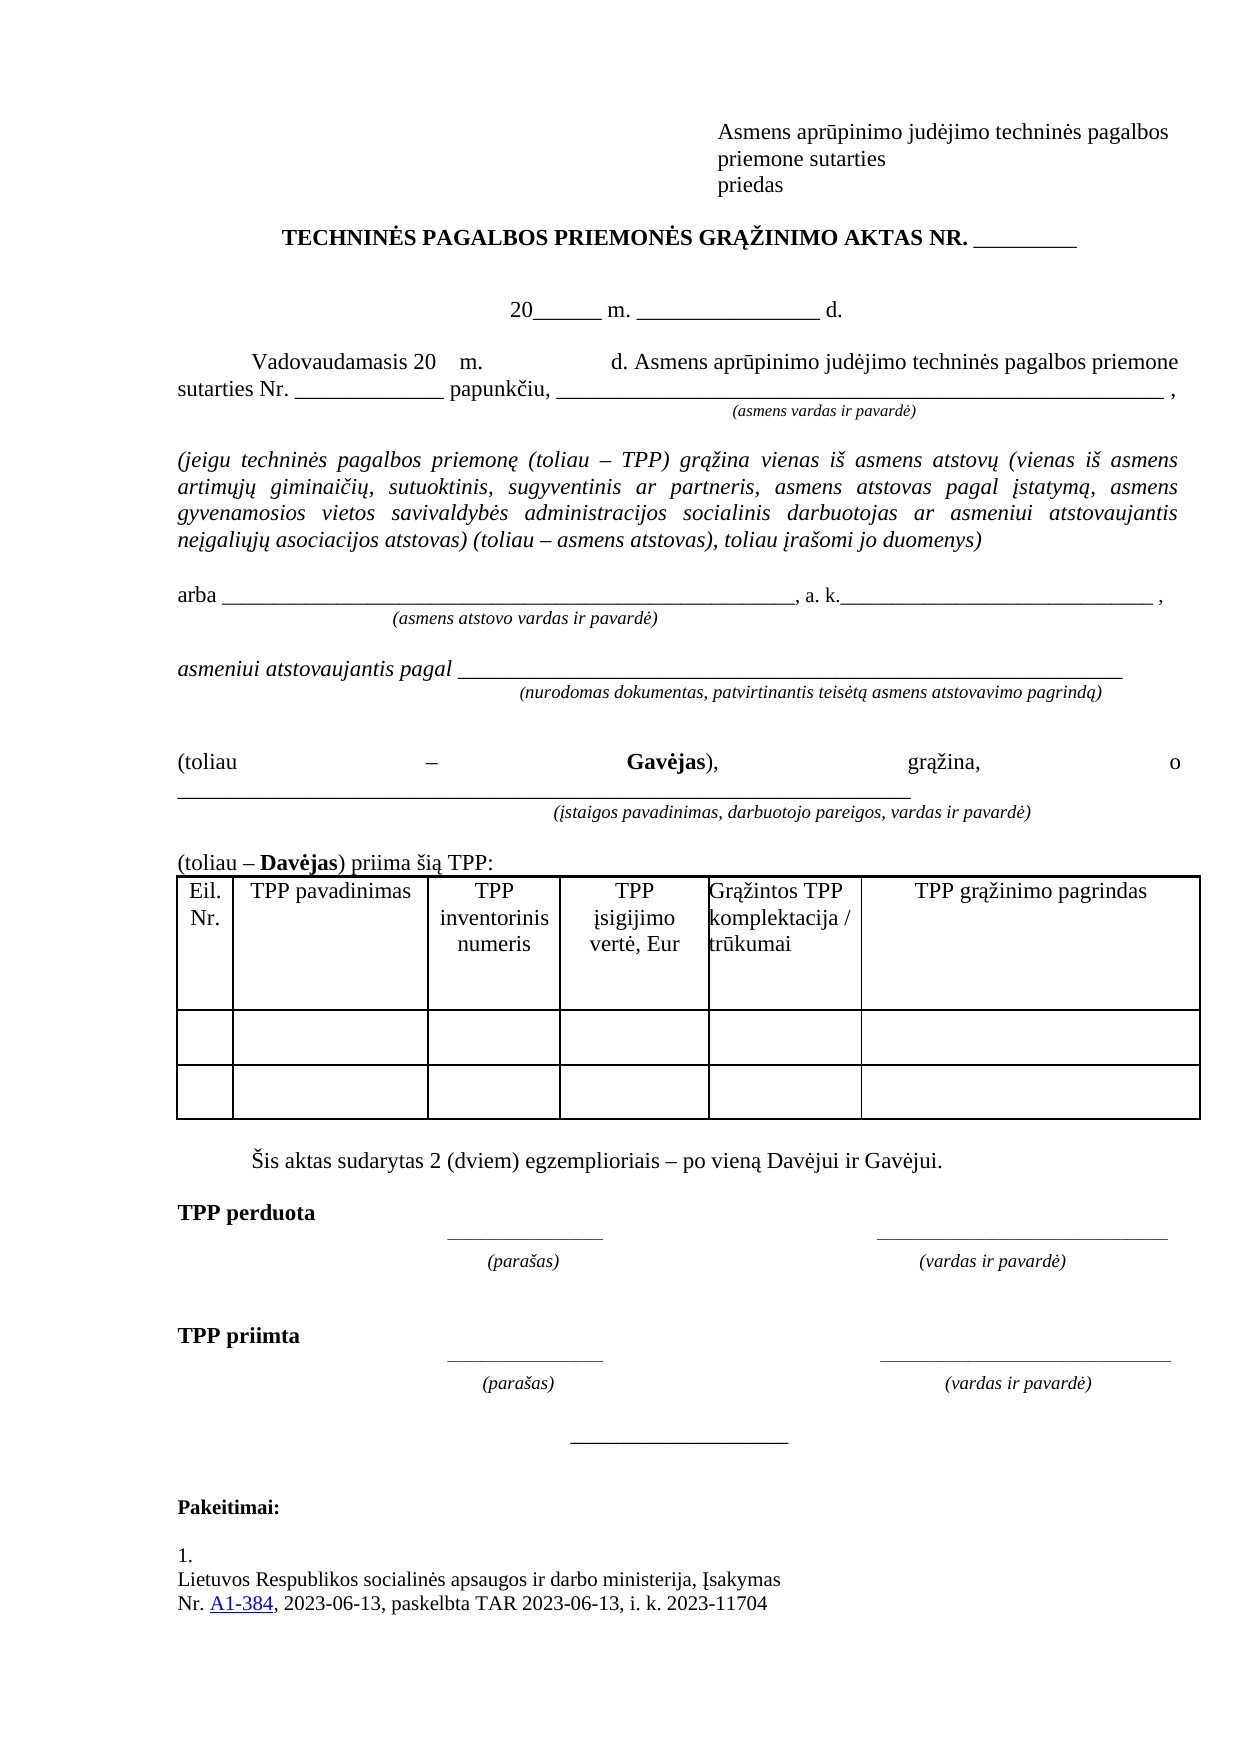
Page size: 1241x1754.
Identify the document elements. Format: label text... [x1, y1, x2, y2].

table_header Eil. Nr. [178, 878, 232, 1009]
text TPP perduota [177, 1199, 1181, 1226]
table_header TPP grąžinimo pagrindas [862, 878, 1199, 1009]
text _______________________ ___________________________________________ [447, 1226, 1181, 1250]
table_cell [429, 1066, 559, 1118]
table_header TPP pavadinimas [234, 878, 427, 1009]
text Asmens aprūpinimo judėjimo techninės pagalbos priemone sutarties [717, 118, 1184, 171]
text _______________________ ___________________________________________ [447, 1348, 1181, 1372]
table_cell [862, 1066, 1199, 1118]
text priedas [717, 171, 1184, 197]
text arba _______________________________________________________, a. k.______________________________ , [177, 581, 1181, 607]
text (įstaigos pavadinimas, darbuotojo pareigos, vardas ir pavardė) [177, 801, 1181, 823]
text Nr. A1-384, 2023-06-13, paskelbta TAR 2023-06-13, i. k. 2023-11704 [177, 1591, 1181, 1615]
text (toliau – Davėjas) priima šią TPP: [177, 849, 1181, 875]
table_cell [234, 1066, 427, 1118]
table_cell [234, 1011, 427, 1064]
text (parašas) (vardas ir pavardė) [307, 1372, 1181, 1394]
table_cell [429, 1011, 559, 1064]
text 20______ m. ________________ d. [177, 296, 1181, 322]
table_cell [561, 1066, 708, 1118]
table_header TPP įsigijimo vertė, Eur [561, 878, 708, 1009]
text (jeigu techninės pagalbos priemonę (toliau – TPP) grąžina vienas iš asmens atstovų (vienas iš asmens artimųjų giminaičių, sutuoktinis, sugyventinis ar partneris, asmens atstovas pagal įstatymą, asmens gyvenamosios vietos savivaldybės administracijos socialinis darbuotojas ar asmeniui atstovaujantis neįgaliųjų asociacijos atstovas) (toliau – asmens atstovas), toliau įrašomi jo duomenys) [177, 447, 1181, 552]
text Lietuvos Respublikos socialinės apsaugos ir darbo ministerija, Įsakymas [177, 1567, 1181, 1591]
text Pakeitimai: [177, 1494, 1181, 1519]
text ___________________ [177, 1420, 1181, 1446]
text (asmens vardas ir pavardė) [582, 401, 1181, 420]
table_cell [710, 1066, 861, 1118]
text 1. [177, 1543, 1181, 1567]
table_cell [561, 1011, 708, 1064]
table_header Grąžintos TPP komplektacija / trūkumai [710, 878, 861, 1009]
text Vadovaudamasis 20 m. d. Asmens aprūpinimo judėjimo techninės pagalbos priemone sutarties Nr. _____________ papunkčiu, _____________________________________________________ ‚ [177, 348, 1181, 401]
table_cell [178, 1066, 232, 1118]
text (asmens atstovo vardas ir pavardė) [177, 607, 1181, 629]
table_header TPP inventorinis numeris [429, 878, 559, 1009]
text (nurodomas dokumentas, patvirtinantis teisėtą asmens atstovavimo pagrindą) [312, 681, 1181, 703]
table_cell [862, 1011, 1199, 1064]
table_cell [178, 1011, 232, 1064]
text TPP priimta [177, 1322, 1181, 1348]
text (parašas) (vardas ir pavardė) [487, 1250, 1181, 1271]
text asmeniui atstovaujantis pagal __________________________________________________________ [177, 655, 1181, 681]
text Šis aktas sudarytas 2 (dviem) egzemplioriais – po vieną Davėjui ir Gavėjui. [177, 1147, 1181, 1173]
table_cell [710, 1011, 861, 1064]
text (toliau – Gavėjas), grąžina, o ________________________________________________________________ [177, 748, 1181, 801]
text TECHNINĖS PAGALBOS PRIEMONĖS GRĄŽINIMO AKTAS NR. _________ [177, 224, 1181, 250]
